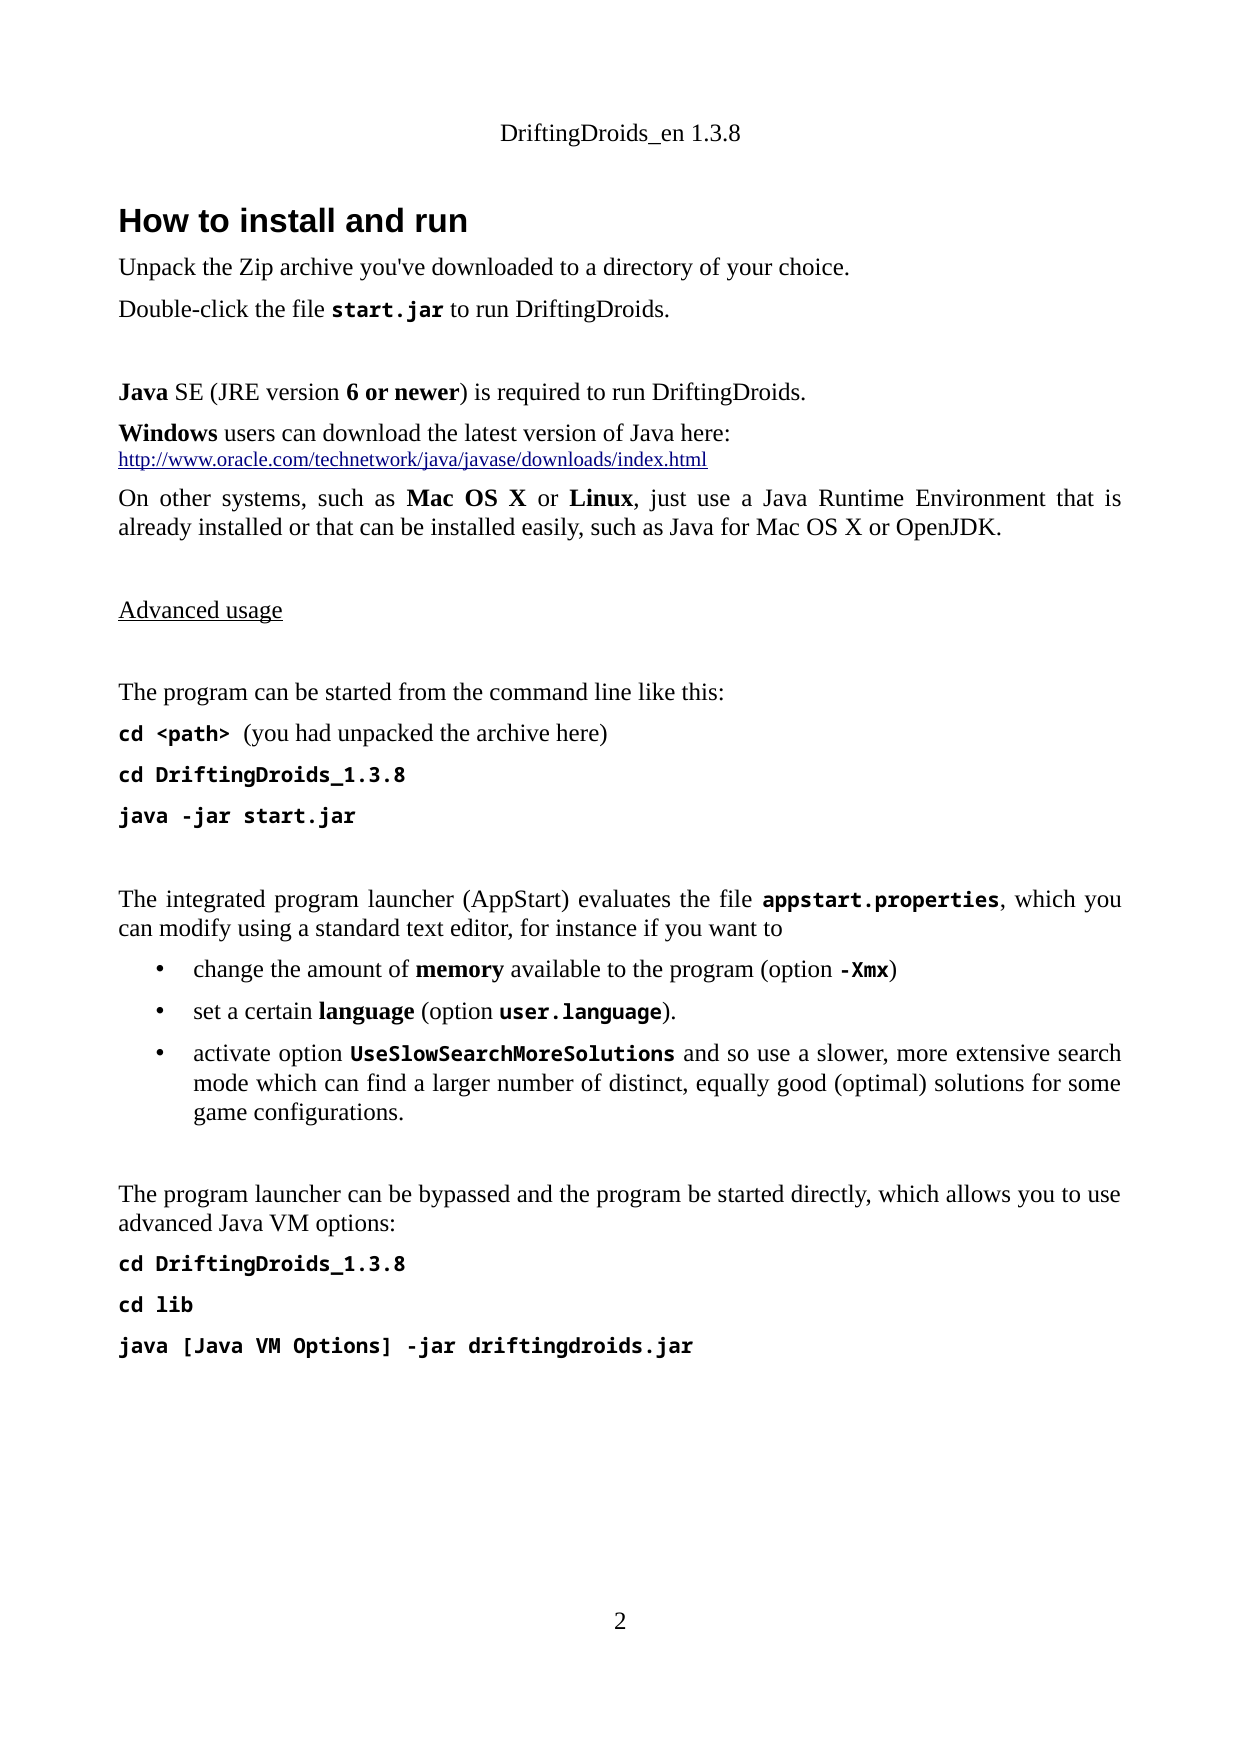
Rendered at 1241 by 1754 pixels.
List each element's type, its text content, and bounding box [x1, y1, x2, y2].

list set a certain language (option user.language). [156, 996, 1122, 1026]
text java -jar start.jar [118, 801, 1122, 830]
text On other systems, such as Mac OS X or Linux, just use a Java Runtime Environment that is already installed or that can be installed easily, such as Java for Mac OS X or OpenJDK. [118, 483, 1122, 541]
subtitle How to install and run [118, 201, 1122, 240]
text Advanced usage [118, 595, 1122, 623]
list change the amount of memory available to the program (option -Xmx) [156, 954, 1122, 984]
text java [Java VM Options] -jar driftingdroids.jar [118, 1331, 1122, 1359]
text cd DriftingDroids_1.3.8 [118, 1249, 1122, 1277]
text Java SE (JRE version 6 or newer) is required to run DriftingDroids. [118, 377, 1122, 406]
list activate option UseSlowSearchMoreSolutions and so use a slower, more extensive search mode which can find a larger number of distinct, equally good (optimal) solutions for some game configurations. [156, 1038, 1122, 1125]
text cd lib [118, 1290, 1122, 1318]
text The program launcher can be bypassed and the program be started directly, which allows you to use advanced Java VM options: [118, 1179, 1122, 1237]
text Windows users can download the latest version of Java here: http://www.oracle.com/technetwork/java/javase/downloads/index.html [118, 418, 1122, 471]
text Unpack the Zip archive you've downloaded to a directory of your choice. [118, 252, 1122, 281]
text cd DriftingDroids_1.3.8 [118, 761, 1122, 789]
text cd <path> (you had unpacked the archive here) [118, 718, 1122, 748]
text Double-click the file start.jar to run DriftingDroids. [118, 294, 1122, 323]
text The integrated program launcher (AppStart) evaluates the file appstart.properties, which you can modify using a standard text editor, for instance if you want to [118, 884, 1122, 942]
text The program can be started from the command line like this: [118, 677, 1122, 706]
